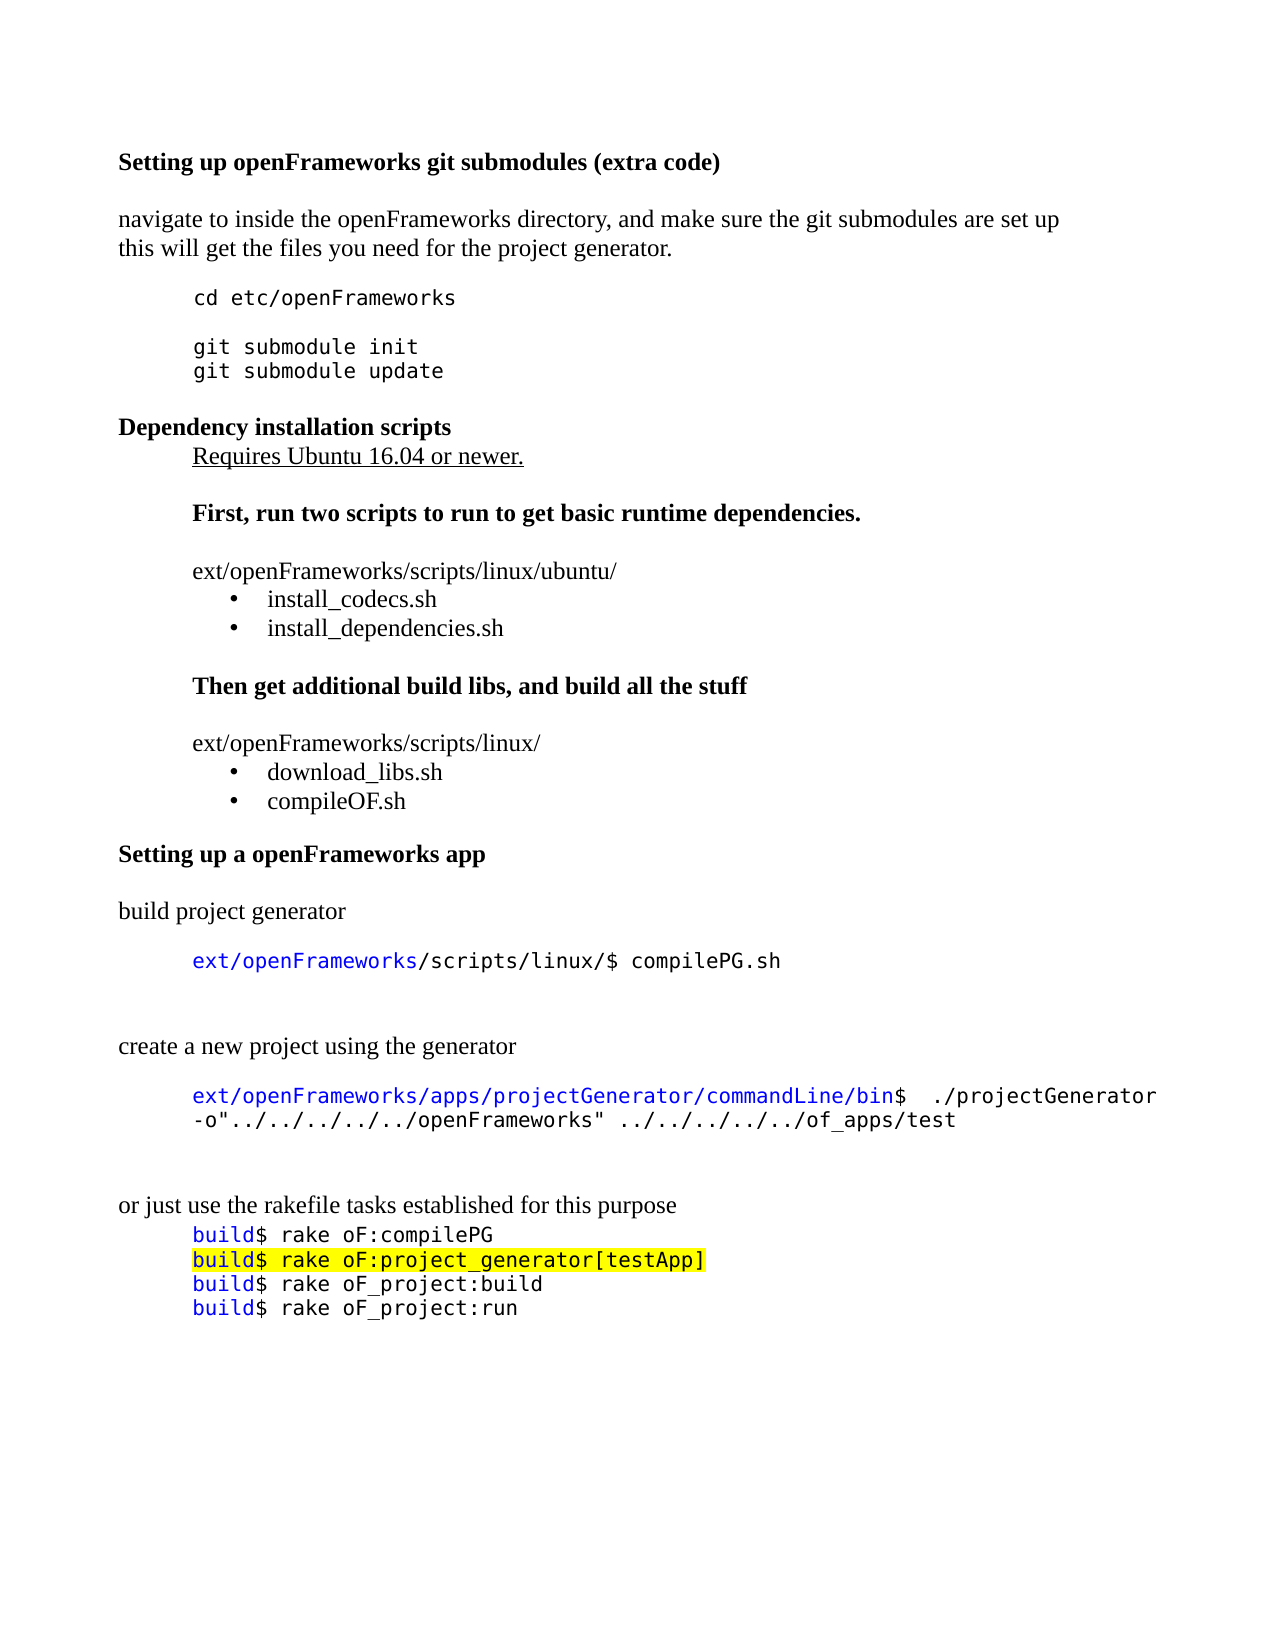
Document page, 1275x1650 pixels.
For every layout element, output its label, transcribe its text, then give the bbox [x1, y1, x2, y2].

text or just use the rakefile tasks established for this purpose [118, 1190, 1157, 1219]
text ext/openFrameworks/apps/projectGenerator/commandLine/bin$ ./projectGenerator -o"../../../../../openFrameworks" ../../../../../of_apps/test [192, 1084, 1157, 1133]
text this will get the files you need for the project generator. [118, 233, 1157, 262]
text navigate to inside the openFrameworks directory, and make sure the git submodules are set up [118, 204, 1157, 233]
list compileOF.sh [229, 786, 1157, 814]
text Then get additional build libs, and build all the stuff [192, 671, 1157, 699]
text Requires Ubuntu 16.04 or newer. [192, 441, 1157, 498]
text build project generator [118, 896, 1157, 925]
list download_libs.sh [229, 757, 1157, 786]
text Setting up openFrameworks git submodules (extra code) [118, 147, 1157, 176]
text ext/openFrameworks/scripts/linux/$ compilePG.sh [192, 949, 1157, 973]
text cd etc/openFrameworks [193, 286, 1157, 310]
text build$ rake oF_project:build [118, 1272, 1157, 1296]
text git submodule init [193, 335, 1157, 359]
list install_dependencies.sh [229, 613, 1157, 642]
text build$ rake oF_project:run [118, 1296, 1157, 1320]
text ext/openFrameworks/scripts/linux/ubuntu/ [192, 556, 1157, 584]
text ext/openFrameworks/scripts/linux/ [192, 728, 1157, 757]
text Dependency installation scripts [118, 412, 1157, 441]
text git submodule update [193, 359, 1157, 383]
text build$ rake oF:project_generator[testApp] [118, 1248, 1157, 1272]
text build$ rake oF:compilePG [118, 1219, 1157, 1248]
text create a new project using the generator [118, 1031, 1157, 1060]
list install_codecs.sh [229, 584, 1157, 613]
text Setting up a openFrameworks app [118, 839, 1157, 867]
text First, run two scripts to run to get basic runtime dependencies. [192, 498, 1157, 556]
